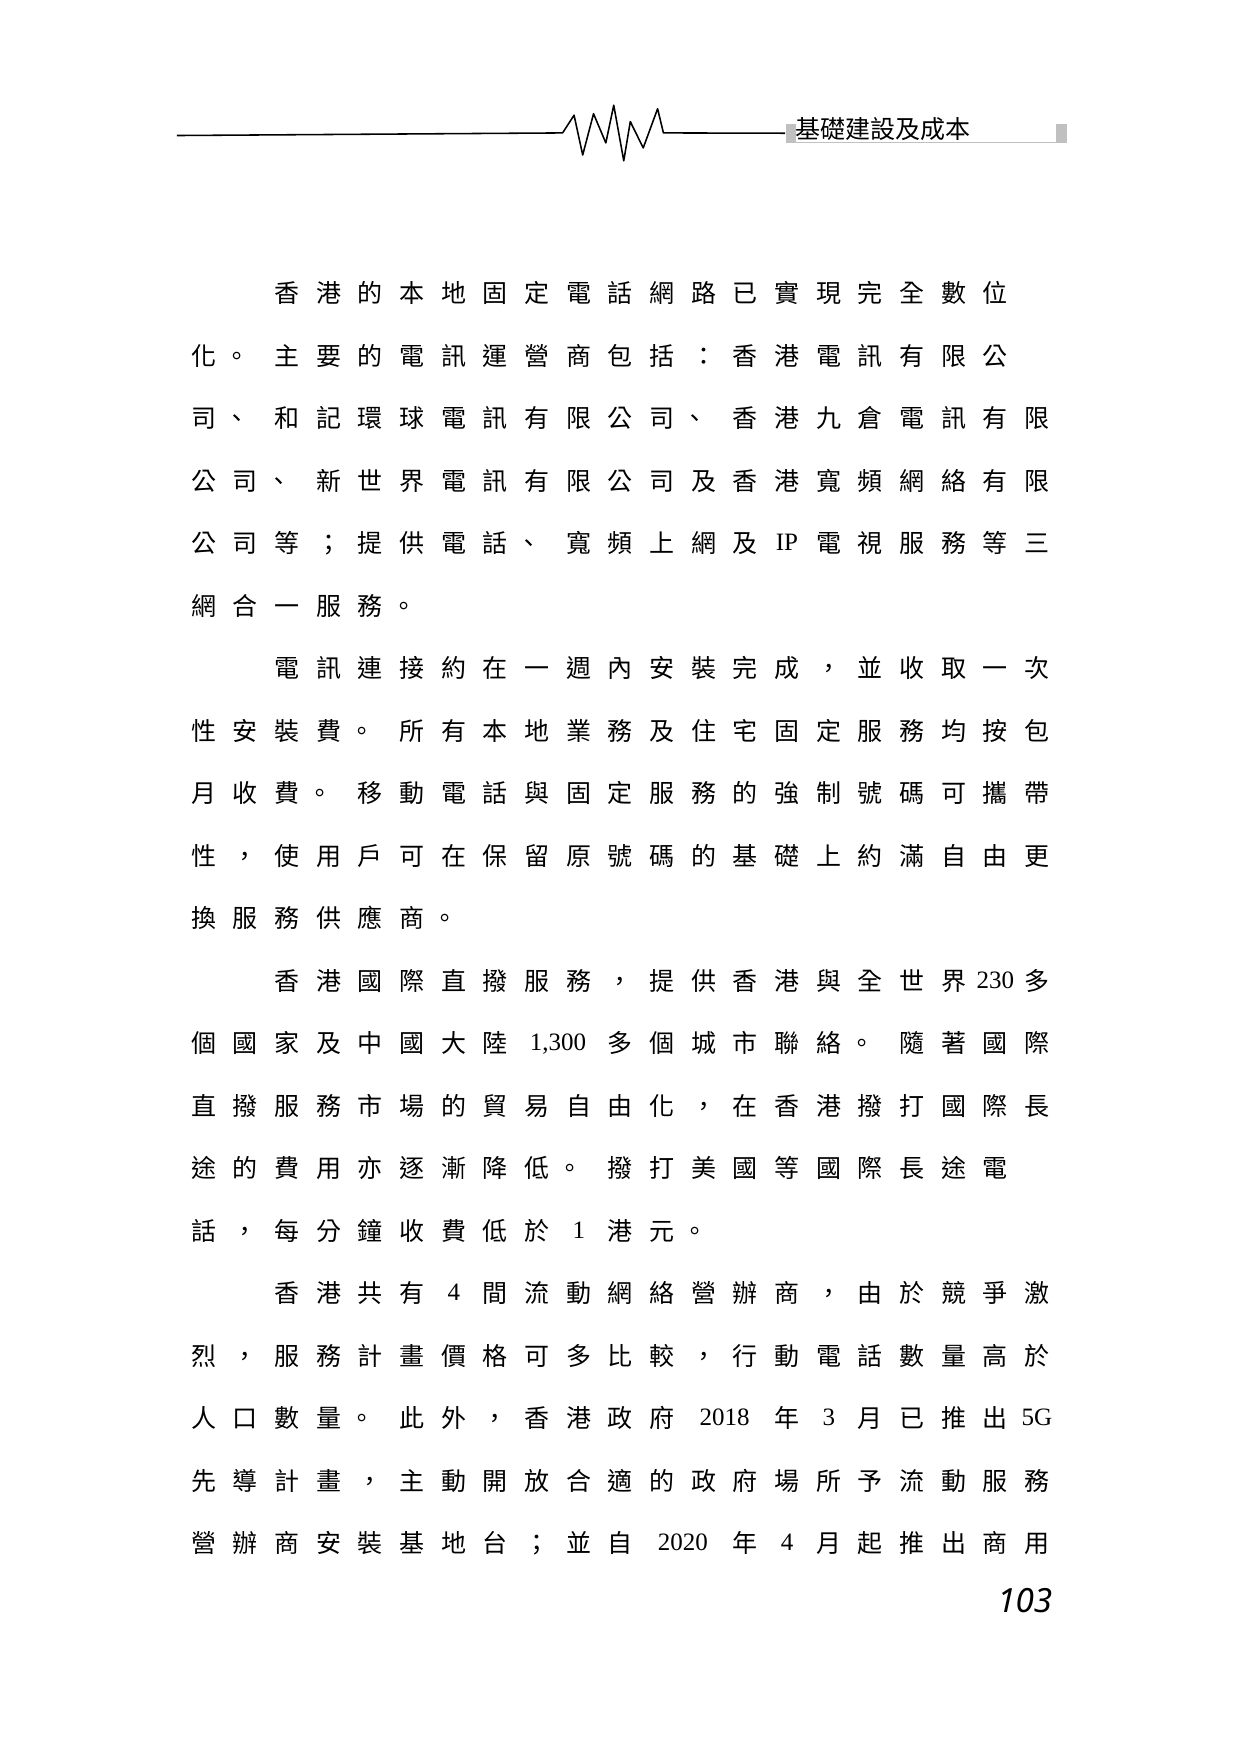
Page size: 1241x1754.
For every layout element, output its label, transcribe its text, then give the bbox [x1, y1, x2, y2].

text 香港共有4間流動網絡營辦商，由於競爭激烈，服務計畫價格可多比較，行動電話數量高於人口數量。此外，香港政府2018年3月已推出5G先導計畫，主動開放合適的政府場所予流動服務營辦商安裝基地台；並自2020年4月起推出商用 [183, 1250, 1058, 1563]
text 香港的本地固定電話網路已實現完全數位化。主要的電訊運營商包括：香港電訊有限公司、和記環球電訊有限公司、香港九倉電訊有限公司、新世界電訊有限公司及香港寬頻網絡有限公司等；提供電話、寬頻上網及IP電視服務等三網合一服務。 [183, 250, 1058, 625]
text 香港國際直撥服務，提供香港與全世界230多個國家及中國大陸1,300多個城市聯絡。隨著國際直撥服務市場的貿易自由化，在香港撥打國際長途的費用亦逐漸降低。撥打美國等國際長途電話，每分鐘收費低於1港元。 [183, 938, 1058, 1250]
text 電訊連接約在一週內安裝完成，並收取一次性安裝費。所有本地業務及住宅固定服務均按包月收費。移動電話與固定服務的強制號碼可攜帶性，使用戶可在保留原號碼的基礎上約滿自由更換服務供應商。 [183, 625, 1058, 938]
